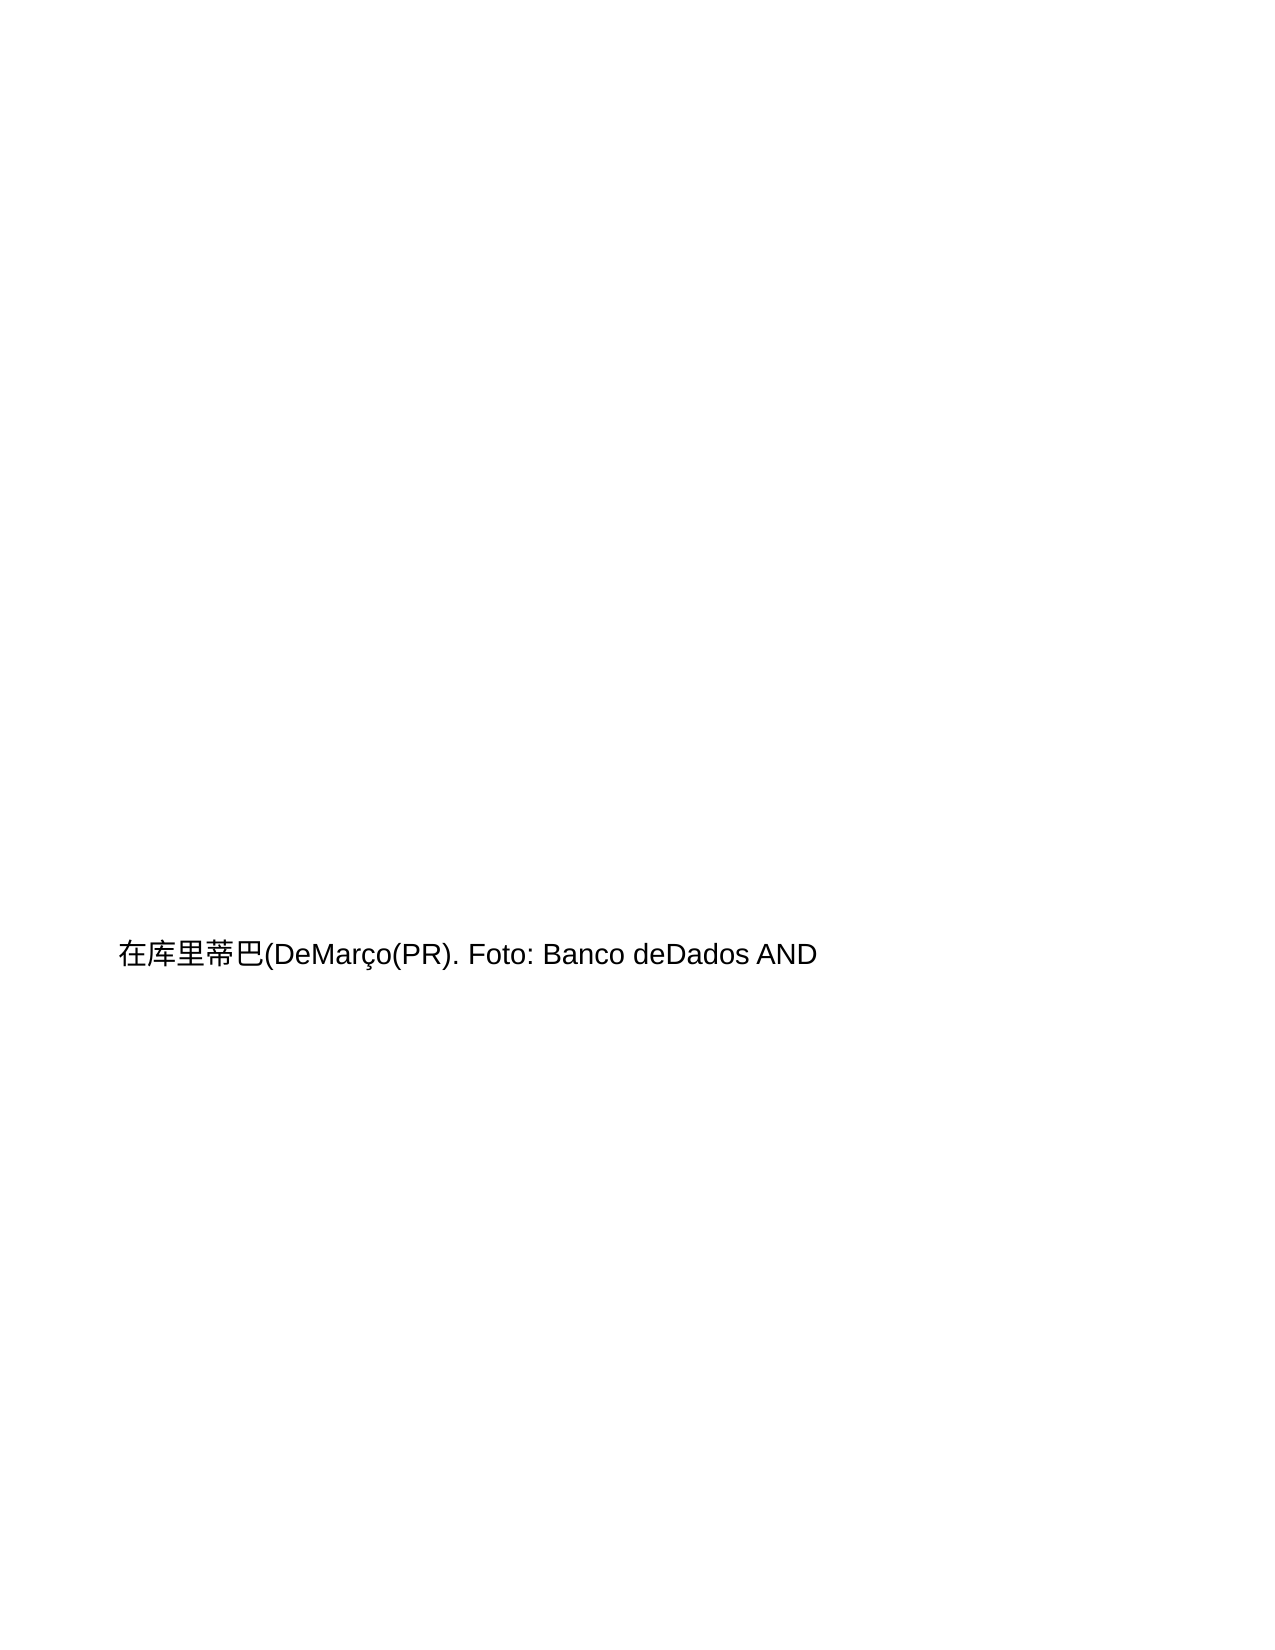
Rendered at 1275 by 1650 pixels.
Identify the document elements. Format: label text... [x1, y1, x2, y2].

text 在库里蒂巴(DeMarço(PR). Foto: Banco deDados AND [118, 118, 1157, 973]
